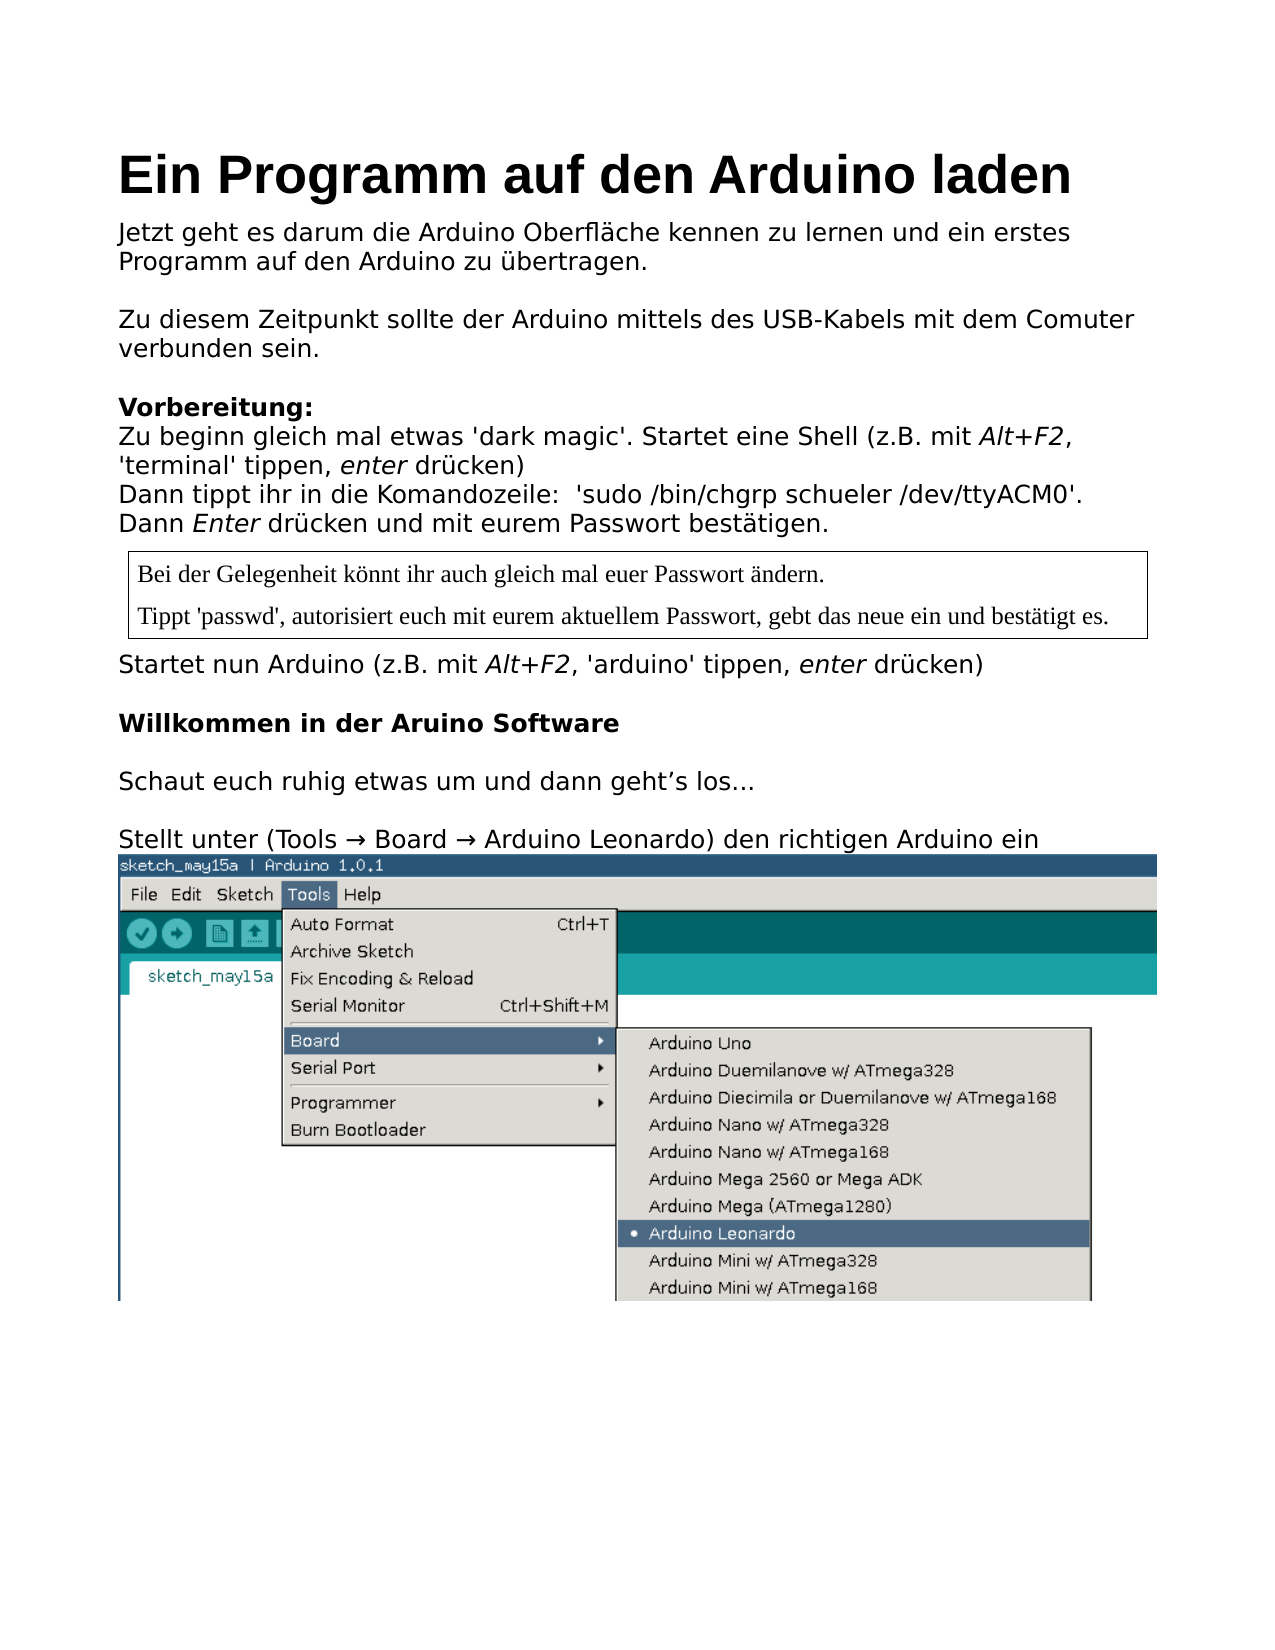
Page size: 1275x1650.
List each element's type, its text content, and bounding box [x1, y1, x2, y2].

text Startet nun Arduino (z.B. mit Alt+F2, 'arduino' tippen, enter drücken) [118, 539, 1157, 679]
text Dann Enter drücken und mit eurem Passwort bestätigen. [118, 509, 1157, 539]
text Zu beginn gleich mal etwas 'dark magic'. Startet eine Shell (z.B. mit Alt+F2, 'terminal' tippen, enter drücken) [118, 422, 1157, 480]
text Willkommen in der Aruino Software [118, 709, 1157, 738]
text Zu diesem Zeitpunkt sollte der Arduino mittels des USB-Kabels mit dem Comuter verbunden sein. [118, 305, 1157, 364]
picture [118, 854, 1157, 1301]
text Vorbereitung: [118, 393, 1157, 422]
text Jetzt geht es darum die Arduino Oberfläche kennen zu lernen und ein erstes Programm auf den Arduino zu übertragen. [118, 218, 1157, 276]
text Schaut euch ruhig etwas um und dann geht’s los... [118, 767, 1157, 796]
text Dann tippt ihr in die Komandozeile: 'sudo /bin/chgrp schueler /dev/ttyACM0'. [118, 480, 1157, 509]
text Bei der Gelegenheit könnt ihr auch gleich mal euer Passwort ändern. [137, 559, 1138, 588]
subtitle Ein Programm auf den Arduino laden [118, 143, 1157, 205]
text Stellt unter (Tools → Board → Arduino Leonardo) den richtigen Arduino ein [118, 825, 1157, 854]
text Tippt 'passwd', autorisiert euch mit eurem aktuellem Passwort, gebt das neue ein und bestätigt es. [137, 601, 1138, 629]
